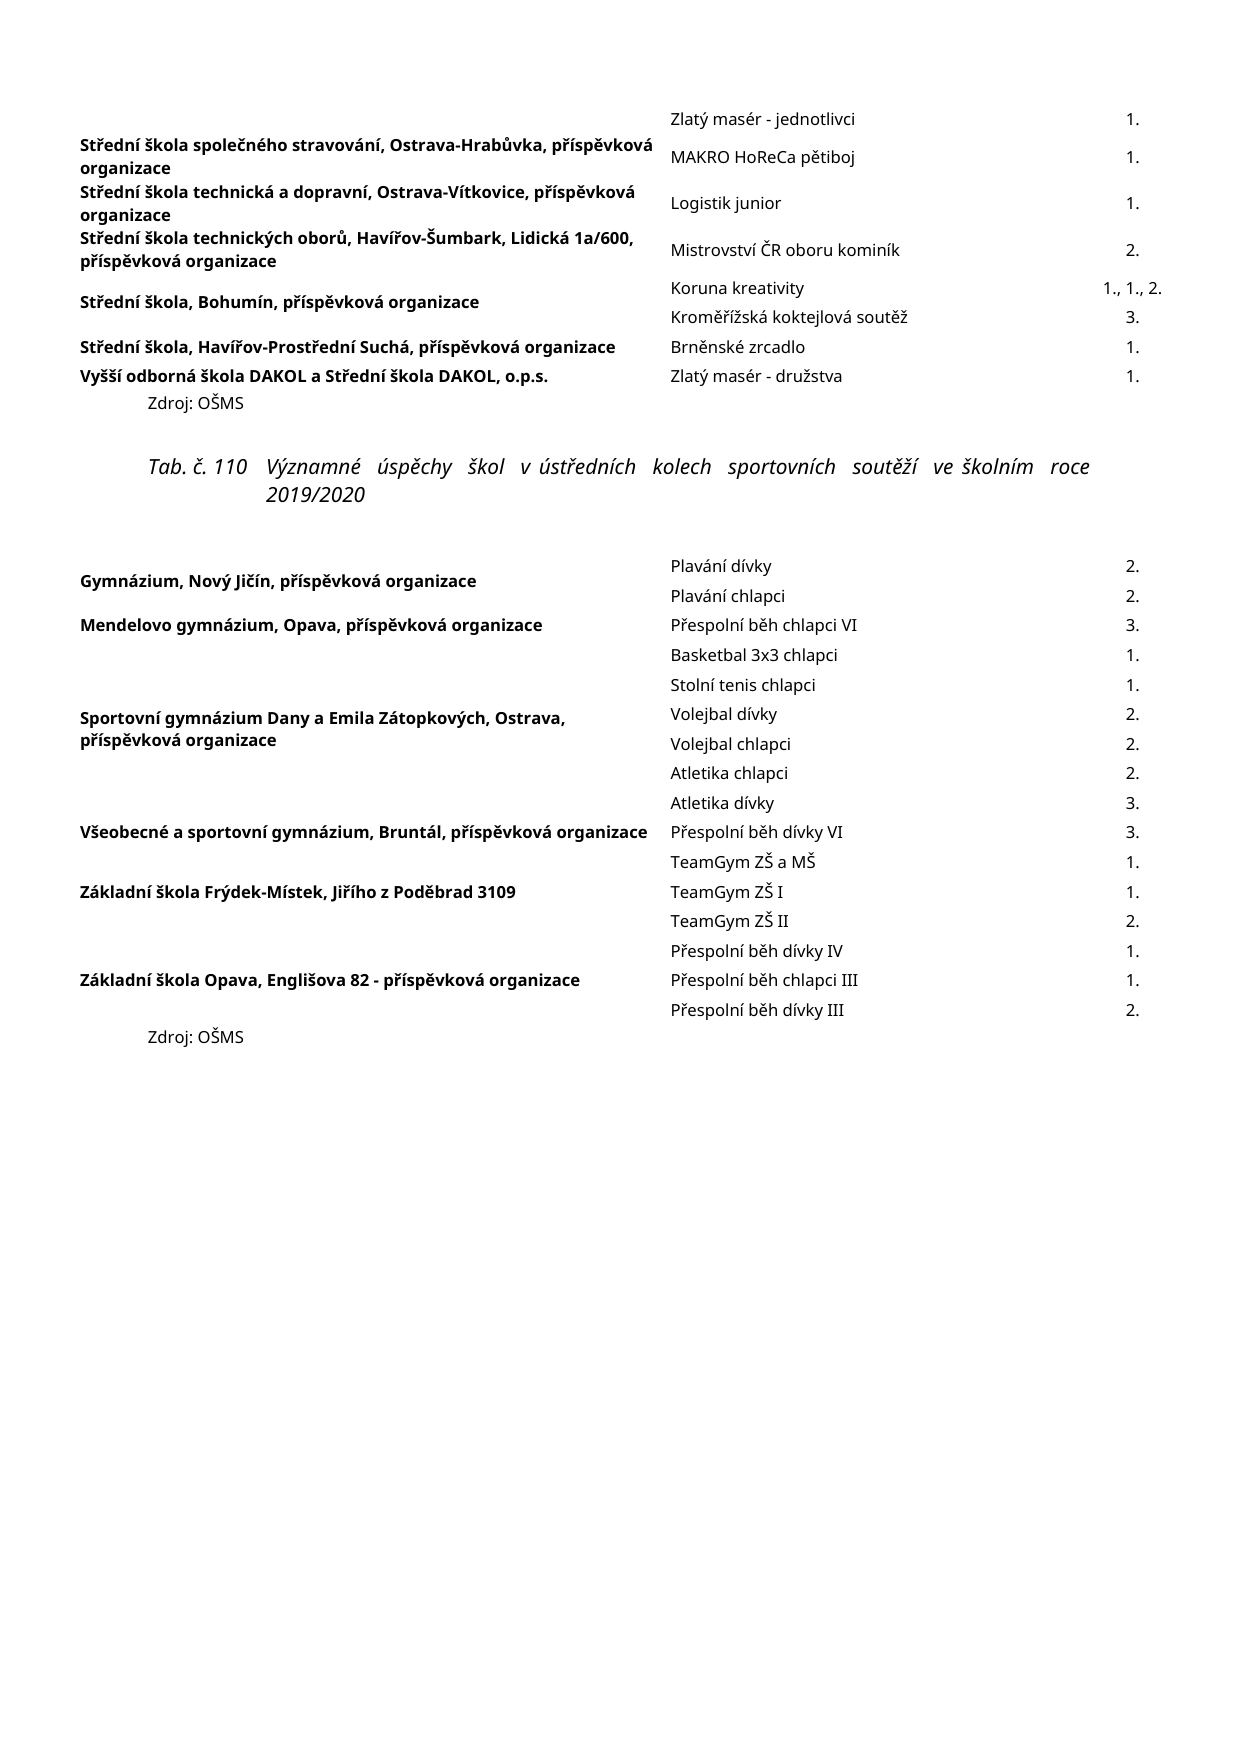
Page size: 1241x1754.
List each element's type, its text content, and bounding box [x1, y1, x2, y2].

table_cell Plavání chlapci [665, 582, 1092, 610]
table_cell Přespolní běh dívky VI [665, 818, 1092, 847]
table_cell Sportovní gymnázium Dany a Emila Zátopkových, Ostrava, příspěvková organizace [74, 641, 664, 817]
table_cell 1. [1093, 670, 1166, 699]
table_cell Mistrovství ČR oboru kominík [665, 227, 1092, 272]
table_cell 1. [1093, 848, 1166, 876]
table_cell 2. [1093, 907, 1166, 936]
table_header Pořadí [1093, 523, 1166, 551]
table_cell Základní škola Opava, Englišova 82 - příspěvková organizace [74, 937, 664, 1024]
table_cell Plavání dívky [665, 552, 1092, 581]
table_cell 1. [1093, 333, 1166, 361]
table_cell 2. [1093, 730, 1166, 758]
table_cell 3. [1093, 303, 1166, 332]
table_cell TeamGym ZŠ I [665, 878, 1092, 906]
table_cell Vyšší odborná škola DAKOL a Střední škola DAKOL, o.p.s. [74, 362, 664, 391]
table_cell Přespolní běh chlapci III [665, 966, 1092, 995]
table_cell Střední škola technických oborů, Havířov-Šumbark, Lidická 1a/600, příspěvková organizace [74, 227, 664, 272]
table_cell 2. [1093, 759, 1166, 788]
table_header Název školy [74, 523, 664, 551]
table_cell Volejbal chlapci [665, 730, 1092, 758]
table_cell Základní škola Frýdek-Místek, Jiřího z Poděbrad 3109 [74, 848, 664, 936]
table_cell Koruna kreativity [665, 274, 1092, 302]
table_cell Brněnské zrcadlo [665, 333, 1092, 361]
table_cell TeamGym ZŠ a MŠ [665, 848, 1092, 876]
table_cell 3. [1093, 611, 1166, 640]
table_cell Logistik junior [665, 181, 1092, 226]
table_cell [74, 105, 664, 133]
table_cell Mendelovo gymnázium, Opava, příspěvková organizace [74, 611, 664, 640]
table_cell Střední škola technická a dopravní, Ostrava-Vítkovice, příspěvková organizace [74, 181, 664, 226]
table_cell Střední škola společného stravování, Ostrava-Hrabůvka, příspěvková organizace [74, 134, 664, 179]
table_cell TeamGym ZŠ II [665, 907, 1092, 936]
table_cell 2. [1093, 552, 1166, 581]
table_cell 2. [1093, 996, 1166, 1024]
text Zdroj: OŠMS [148, 1025, 1092, 1048]
table_cell Basketbal 3x3 chlapci [665, 641, 1092, 669]
table_cell Střední škola, Bohumín, příspěvková organizace [74, 274, 664, 332]
table_header Název soutěže [665, 75, 1092, 103]
table_cell Atletika chlapci [665, 759, 1092, 788]
table_cell Atletika dívky [665, 789, 1092, 817]
table_cell Stolní tenis chlapci [665, 670, 1092, 699]
table_cell Zlatý masér - družstva [665, 362, 1092, 391]
table_header Název soutěže [665, 523, 1092, 551]
table_cell Gymnázium, Nový Jičín, příspěvková organizace [74, 552, 664, 610]
table_cell MAKRO HoReCa pětiboj [665, 134, 1092, 179]
table_cell 2. [1093, 582, 1166, 610]
table_cell 1. [1093, 105, 1166, 133]
table_cell 2. [1093, 700, 1166, 728]
table_cell Přespolní běh dívky III [665, 996, 1092, 1024]
table_cell 2. [1093, 227, 1166, 272]
table_cell 1. [1093, 641, 1166, 669]
table_header Pořadí [1093, 75, 1166, 103]
table_cell 3. [1093, 789, 1166, 817]
table_cell Všeobecné a sportovní gymnázium, Bruntál, příspěvková organizace [74, 818, 664, 847]
table_cell Zlatý masér - jednotlivci [665, 105, 1092, 133]
table_cell 1. [1093, 181, 1166, 226]
table_cell Přespolní běh dívky IV [665, 937, 1092, 965]
table_cell 1., 1., 2. [1093, 274, 1166, 302]
table_cell Střední škola, Havířov-Prostřední Suchá, příspěvková organizace [74, 333, 664, 361]
list Významné úspěchy škol v ústředních kolech sportovních soutěží ve školním roce 2019/2020 [148, 452, 1092, 509]
table_cell Volejbal dívky [665, 700, 1092, 728]
table_cell 1. [1093, 937, 1166, 965]
table_cell 1. [1093, 966, 1166, 995]
text Zdroj: OŠMS [148, 392, 1092, 414]
table_header Název školy [74, 75, 664, 103]
table_cell 1. [1093, 134, 1166, 179]
table_cell Kroměřížská koktejlová soutěž [665, 303, 1092, 332]
table_cell Přespolní běh chlapci VI [665, 611, 1092, 640]
table_cell 1. [1093, 878, 1166, 906]
table_cell 3. [1093, 818, 1166, 847]
table_cell 1. [1093, 362, 1166, 391]
